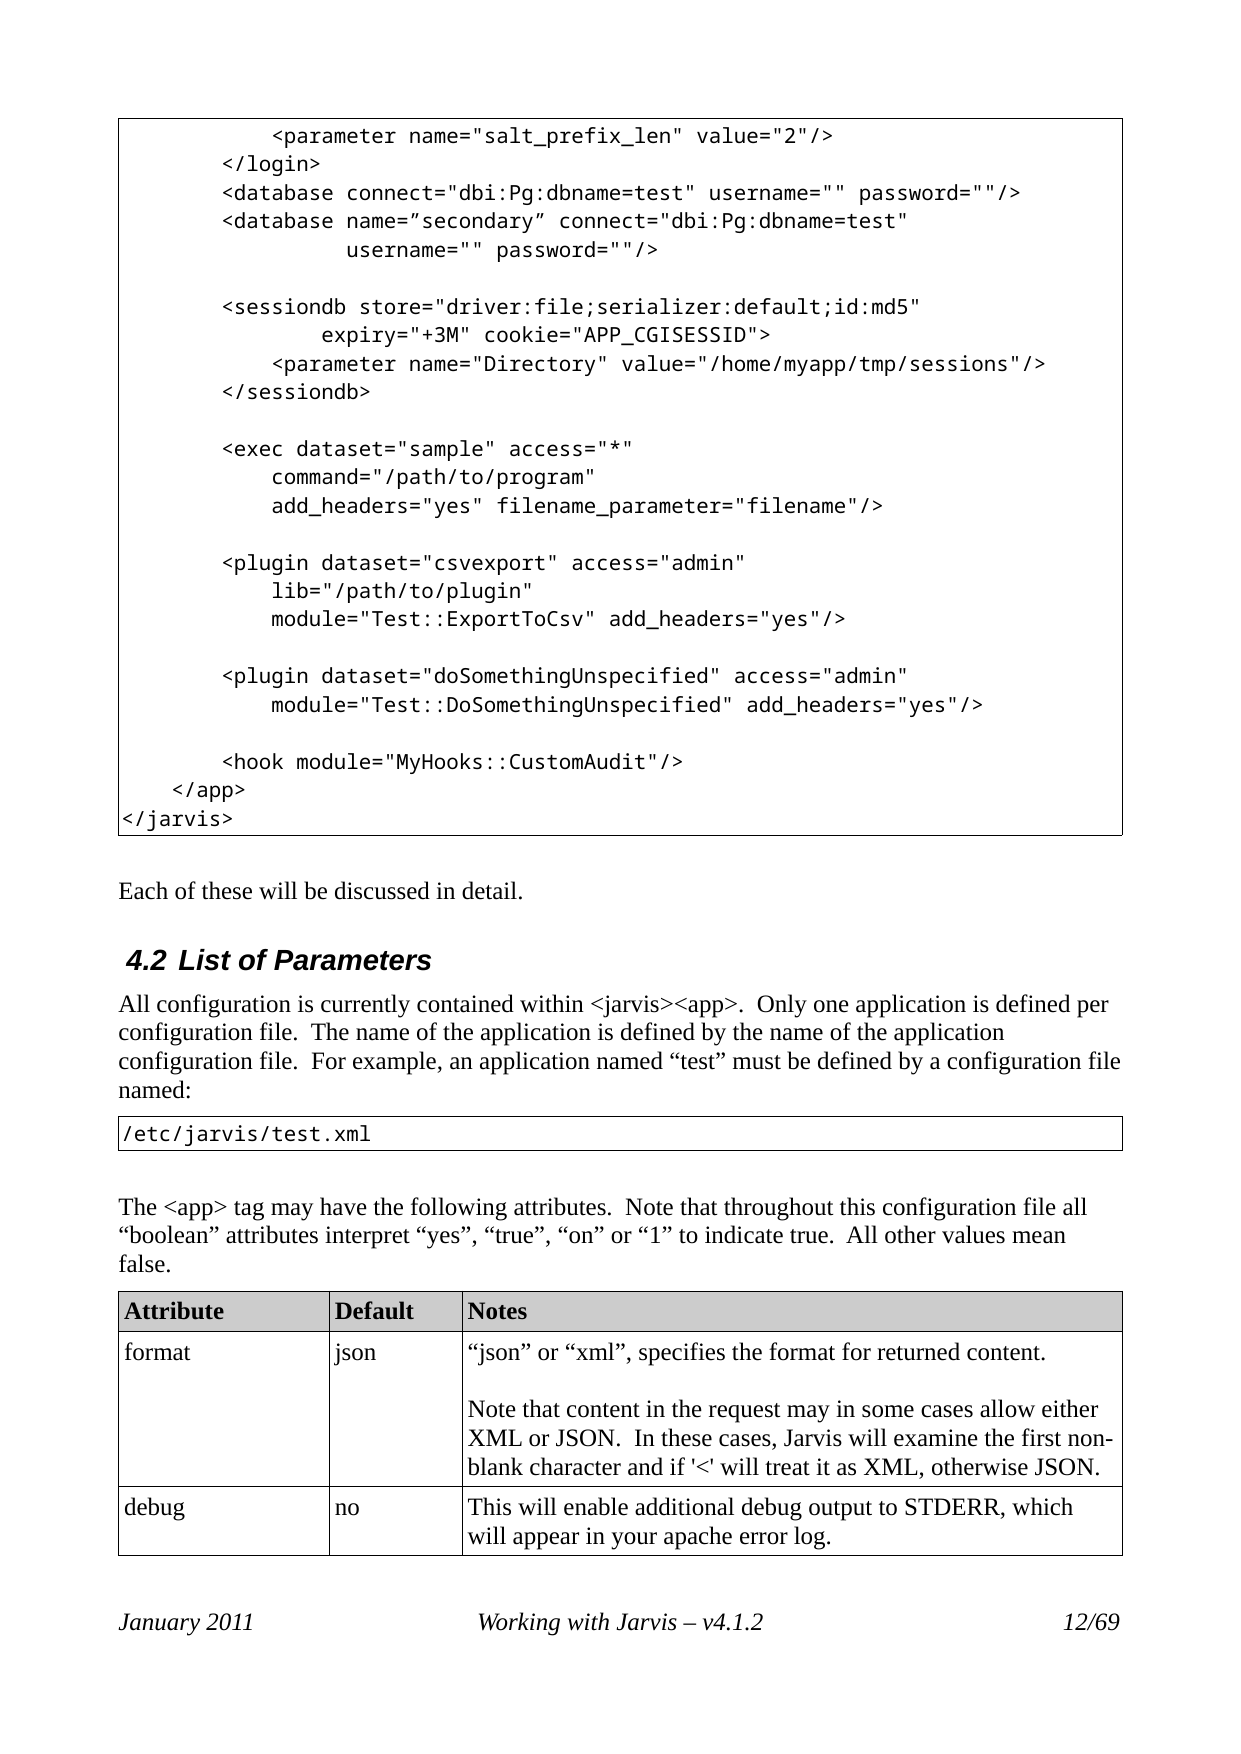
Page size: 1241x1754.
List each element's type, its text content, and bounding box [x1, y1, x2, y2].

text add_headers="yes" filename_parameter="filename"/> [119, 488, 1122, 519]
table_header Attribute [119, 1292, 329, 1331]
text <plugin dataset="doSomethingUnspecified" access="admin" [119, 658, 1122, 687]
text </sessiondb> [119, 374, 1122, 406]
text All configuration is currently contained within <jarvis><app>. Only one application is defined per configuration file. The name of the application is defined by the name of the application configuration file. For example, an application named “test” must be defined by a configuration file named: [118, 989, 1122, 1104]
text module="Test::ExportToCsv" add_headers="yes"/> [119, 602, 1122, 633]
text /etc/jarvis/test.xml [119, 1117, 1122, 1150]
text </jarvis> [119, 801, 1122, 835]
text <parameter name="Directory" value="/home/myapp/tmp/sessions"/> [119, 346, 1122, 374]
text <parameter name="salt_prefix_len" value="2"/> [119, 119, 1122, 147]
text </app> [119, 772, 1122, 801]
text <exec dataset="sample" access="*" [119, 431, 1122, 459]
text </login> [119, 147, 1122, 175]
text <database name=”secondary” connect="dbi:Pg:dbname=test" username="" password=""/> [119, 203, 1122, 263]
text expiry="+3M" cookie="APP_CGISESSID"> [119, 317, 1122, 346]
subtitle List of Parameters [118, 943, 1122, 976]
text module="Test::DoSomethingUnspecified" add_headers="yes"/> [119, 687, 1122, 718]
table_cell debug [119, 1487, 329, 1555]
text <database connect="dbi:Pg:dbname=test" username="" password=""/> [119, 175, 1122, 203]
text Each of these will be discussed in detail. [118, 876, 1122, 905]
table_cell json [330, 1332, 462, 1486]
text command="/path/to/program" [119, 459, 1122, 488]
table_cell This will enable additional debug output to STDERR, which will appear in your apache error log. [463, 1487, 1122, 1555]
table_cell no [330, 1487, 462, 1555]
text <plugin dataset="csvexport" access="admin" [119, 545, 1122, 573]
text <hook module="MyHooks::CustomAudit"/> [119, 744, 1122, 772]
text The <app> tag may have the following attributes. Note that throughout this configuration file all “boolean” attributes interpret “yes”, “true”, “on” or “1” to indicate true. All other values mean false. [118, 1192, 1122, 1278]
table_header Notes [463, 1292, 1122, 1331]
text lib="/path/to/plugin" [119, 573, 1122, 602]
text <sessiondb store="driver:file;serializer:default;id:md5" [119, 289, 1122, 317]
table_header Default [330, 1292, 462, 1331]
table_cell format [119, 1332, 329, 1486]
table_cell “json” or “xml”, specifies the format for returned content. Note that content in the request may in some cases allow either XML or JSON. In these cases, Jarvis will examine the first non-blank character and if '<' will treat it as XML, otherwise JSON. [463, 1332, 1122, 1486]
